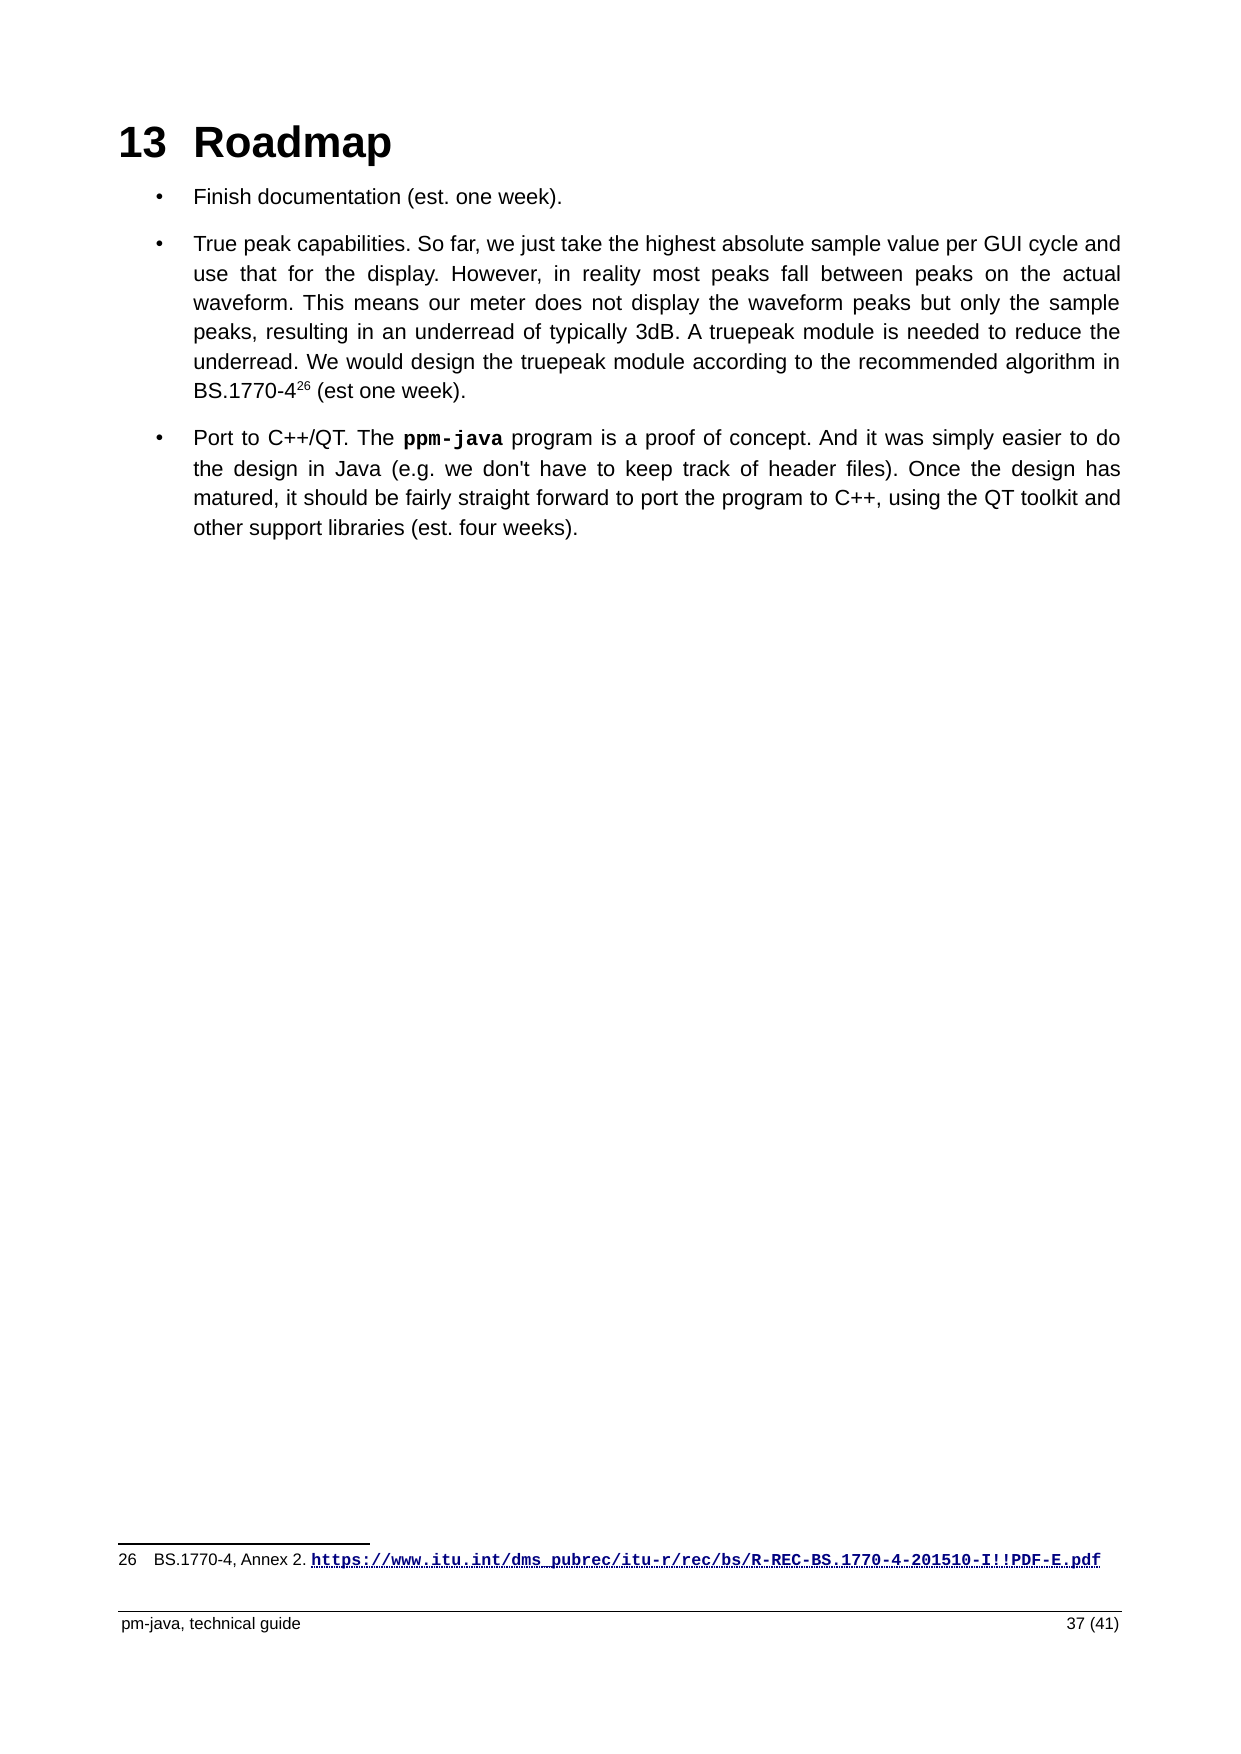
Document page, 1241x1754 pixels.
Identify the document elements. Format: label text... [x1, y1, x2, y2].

list Port to C++/QT. The ppm-java program is a proof of concept. And it was simply easier to do the design in Java (e.g. we don't have to keep track of header files). Once the design has matured, it should be fairly straight forward to port the program to C++, using the QT toolkit and other support libraries (est. four weeks). [156, 426, 1122, 540]
subtitle Roadmap [118, 118, 1122, 167]
list Finish documentation (est. one week). [156, 185, 1122, 209]
list BS.1770-4, Annex 2. https://www.itu.int/dms_pubrec/itu-r/rec/bs/R-REC-BS.1770-4-201510-I!!PDF-E.pdf [118, 1550, 1122, 1570]
list True peak capabilities. So far, we just take the highest absolute sample value per GUI cycle and use that for the display. However, in reality most peaks fall between peaks on the actual waveform. This means our meter does not display the waveform peaks but only the sample peaks, resulting in an underread of typically 3dB. A truepeak module is needed to reduce the underread. We would design the truepeak module according to the recommended algorithm in BS.1770-4 (est one week). [156, 232, 1122, 403]
